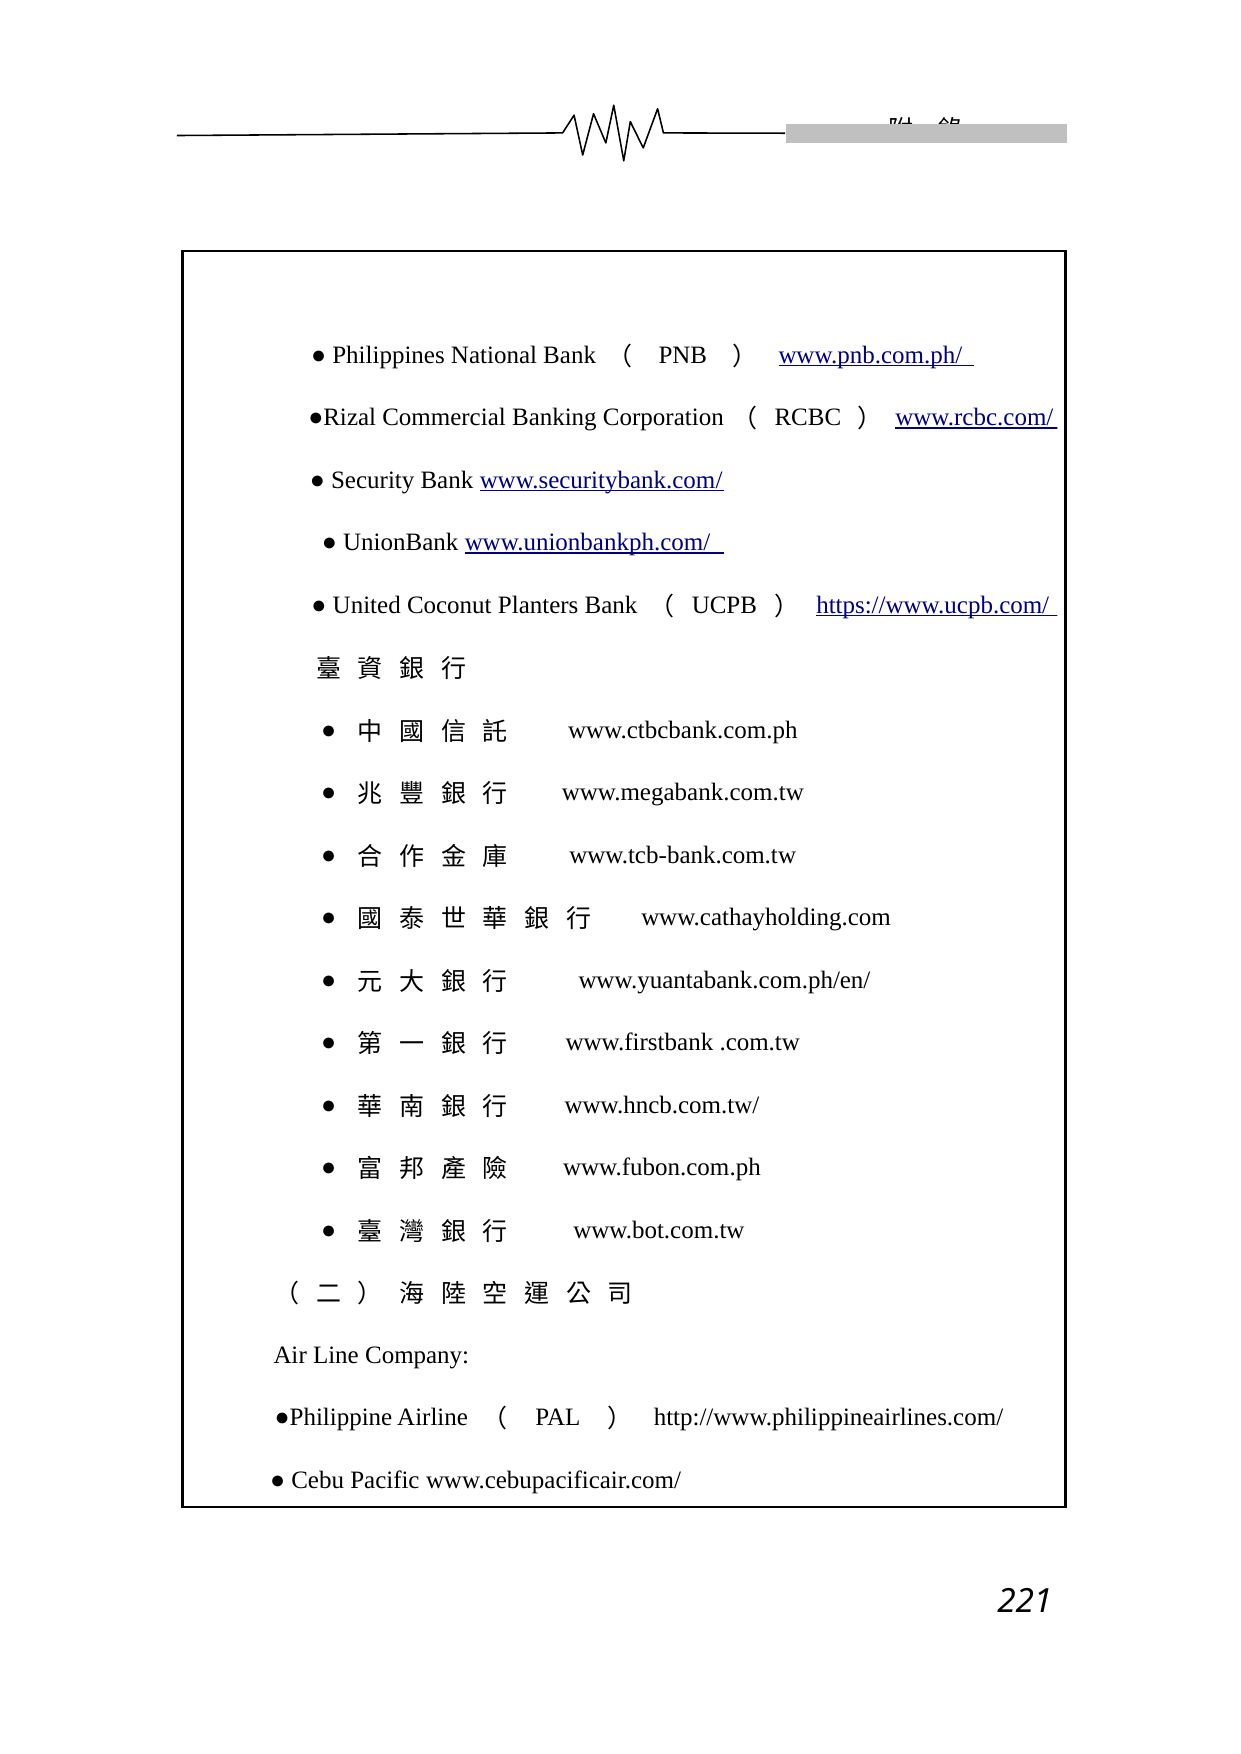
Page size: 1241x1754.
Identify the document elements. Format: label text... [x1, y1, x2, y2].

table_cell ● Philippines National Bank（PNB）www.pnb.com.ph/ ●Rizal Commercial Banking Corporation（RCBC）www.rcbc.com/ ● Security Bank www.securitybank.com/ ● UnionBank www.unionbankph.com/ ● United Coconut Planters Bank（UCPB）https://www.ucpb.com/ 臺資銀行 ●中國信託 www.ctbcbank.com.ph ●兆豐銀行 www.megabank.com.tw ●合作金庫 www.tcb-bank.com.tw ●國泰世華銀行 www.cathayholding.com ●元大銀行 www.yuantabank.com.ph/en/ ●第一銀行 www.firstbank .com.tw ●華南銀行 www.hncb.com.tw/ ●富邦產險 www.fubon.com.ph ●臺灣銀行 www.bot.com.tw （二）海陸空運公司 Air Line Company: ●Philippine Airline（PAL）http://www.philippineairlines.com/ ● Cebu Pacific www.cebupacificair.com/ [184, 252, 1064, 1506]
